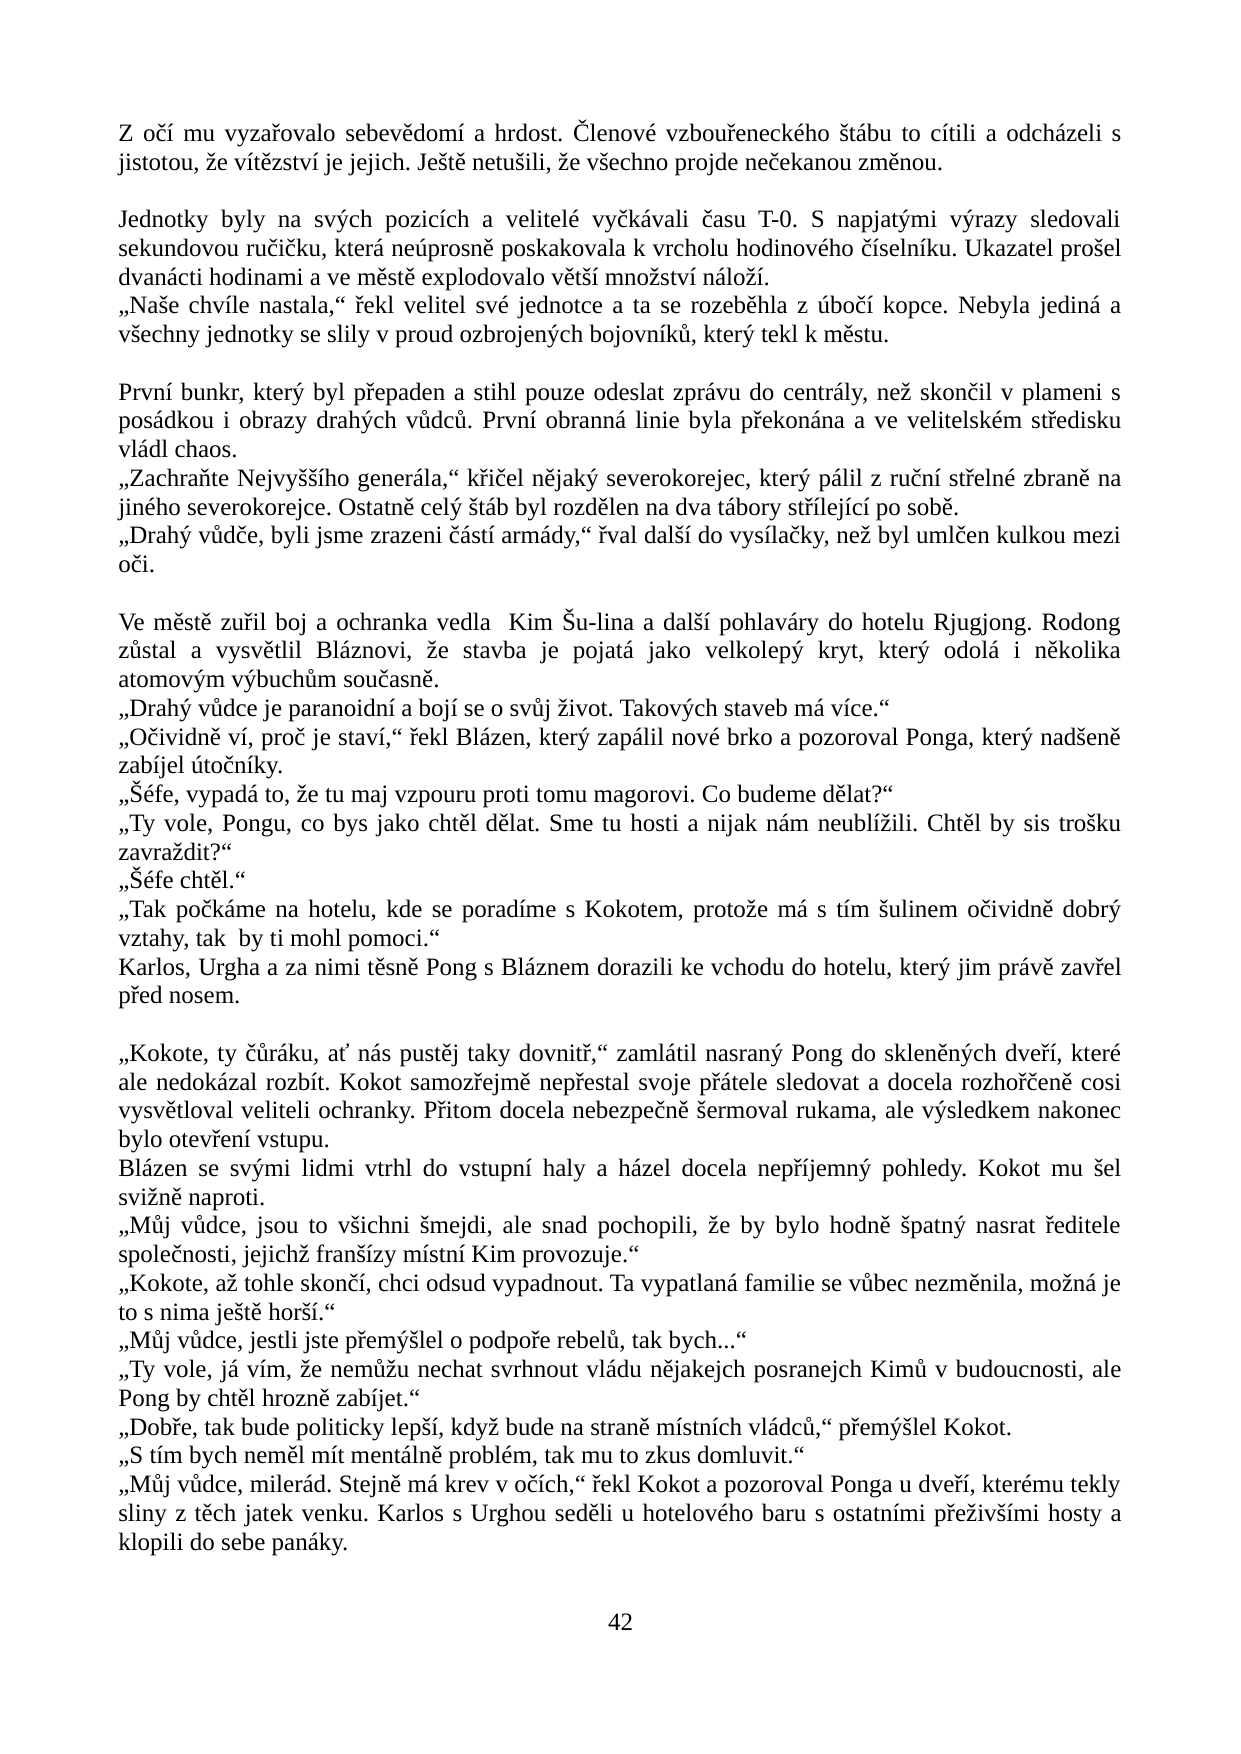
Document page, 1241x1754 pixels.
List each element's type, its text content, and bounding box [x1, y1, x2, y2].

text „Drahý vůdce je paranoidní a bojí se o svůj život. Takových staveb má více.“ [118, 693, 1122, 722]
text „Tak počkáme na hotelu, kde se poradíme s Kokotem, protože má s tím šulinem očividně dobrý vztahy, tak by ti mohl pomoci.“ [118, 894, 1122, 952]
text „Můj vůdce, jsou to všichni šmejdi, ale snad pochopili, že by bylo hodně špatný nasrat ředitele společnosti, jejichž franšízy místní Kim provozuje.“ [118, 1211, 1122, 1268]
text „Očividně ví, proč je staví,“ řekl Blázen, který zapálil nové brko a pozoroval Ponga, který nadšeně zabíjel útočníky. [118, 722, 1122, 779]
text „Kokote, ty čůráku, ať nás pustěj taky dovnitř,“ zamlátil nasraný Pong do skleněných dveří, které ale nedokázal rozbít. Kokot samozřejmě nepřestal svoje přátele sledovat a docela rozhořčeně cosi vysvětloval veliteli ochranky. Přitom docela nebezpečně šermoval rukama, ale výsledkem nakonec bylo otevření vstupu. [118, 1038, 1122, 1153]
text „Šéfe chtěl.“ [118, 866, 1122, 894]
text „Můj vůdce, jestli jste přemýšlel o podpoře rebelů, tak bych...“ [118, 1326, 1122, 1354]
text „S tím bych neměl mít mentálně problém, tak mu to zkus domluvit.“ [118, 1441, 1122, 1469]
text Karlos, Urgha a za nimi těsně Pong s Bláznem dorazili ke vchodu do hotelu, který jim právě zavřel před nosem. [118, 952, 1122, 1009]
text „Zachraňte Nejvyššího generála,“ křičel nějaký severokorejec, který pálil z ruční střelné zbraně na jiného severokorejce. Ostatně celý štáb byl rozdělen na dva tábory střílející po sobě. [118, 463, 1122, 521]
text První bunkr, který byl přepaden a stihl pouze odeslat zprávu do centrály, než skončil v plameni s posádkou i obrazy drahých vůdců. První obranná linie byla překonána a ve velitelském středisku vládl chaos. [118, 377, 1122, 463]
text Ve městě zuřil boj a ochranka vedla Kim Šu-lina a další pohlaváry do hotelu Rjugjong. Rodong zůstal a vysvětlil Bláznovi, že stavba je pojatá jako velkolepý kryt, který odolá i několika atomovým výbuchům současně. [118, 607, 1122, 693]
text „Kokote, až tohle skončí, chci odsud vypadnout. Ta vypatlaná familie se vůbec nezměnila, možná je to s nima ještě horší.“ [118, 1268, 1122, 1326]
text „Můj vůdce, milerád. Stejně má krev v očích,“ řekl Kokot a pozoroval Ponga u dveří, kterému tekly sliny z těch jatek venku. Karlos s Urghou seděli u hotelového baru s ostatními přeživšími hosty a klopili do sebe panáky. [118, 1469, 1122, 1556]
text „Drahý vůdče, byli jsme zrazeni částí armády,“ řval další do vysílačky, než byl umlčen kulkou mezi oči. [118, 521, 1122, 578]
text Z očí mu vyzařovalo sebevědomí a hrdost. Členové vzbouřeneckého štábu to cítili a odcházeli s jistotou, že vítězství je jejich. Ještě netušili, že všechno projde nečekanou změnou. [118, 118, 1122, 176]
text „Ty vole, Pongu, co bys jako chtěl dělat. Sme tu hosti a nijak nám neublížili. Chtěl by sis trošku zavraždit?“ [118, 808, 1122, 866]
text Blázen se svými lidmi vtrhl do vstupní haly a házel docela nepříjemný pohledy. Kokot mu šel svižně naproti. [118, 1153, 1122, 1211]
text „Naše chvíle nastala,“ řekl velitel své jednotce a ta se rozeběhla z úbočí kopce. Nebyla jediná a všechny jednotky se slily v proud ozbrojených bojovníků, který tekl k městu. [118, 291, 1122, 348]
text „Ty vole, já vím, že nemůžu nechat svrhnout vládu nějakejch posranejch Kimů v budoucnosti, ale Pong by chtěl hrozně zabíjet.“ [118, 1354, 1122, 1412]
text Jednotky byly na svých pozicích a velitelé vyčkávali času T-0. S napjatými výrazy sledovali sekundovou ručičku, která neúprosně poskakovala k vrcholu hodinového číselníku. Ukazatel prošel dvanácti hodinami a ve městě explodovalo větší množství náloží. [118, 204, 1122, 291]
text „Dobře, tak bude politicky lepší, když bude na straně místních vládců,“ přemýšlel Kokot. [118, 1412, 1122, 1441]
text „Šéfe, vypadá to, že tu maj vzpouru proti tomu magorovi. Co budeme dělat?“ [118, 779, 1122, 808]
